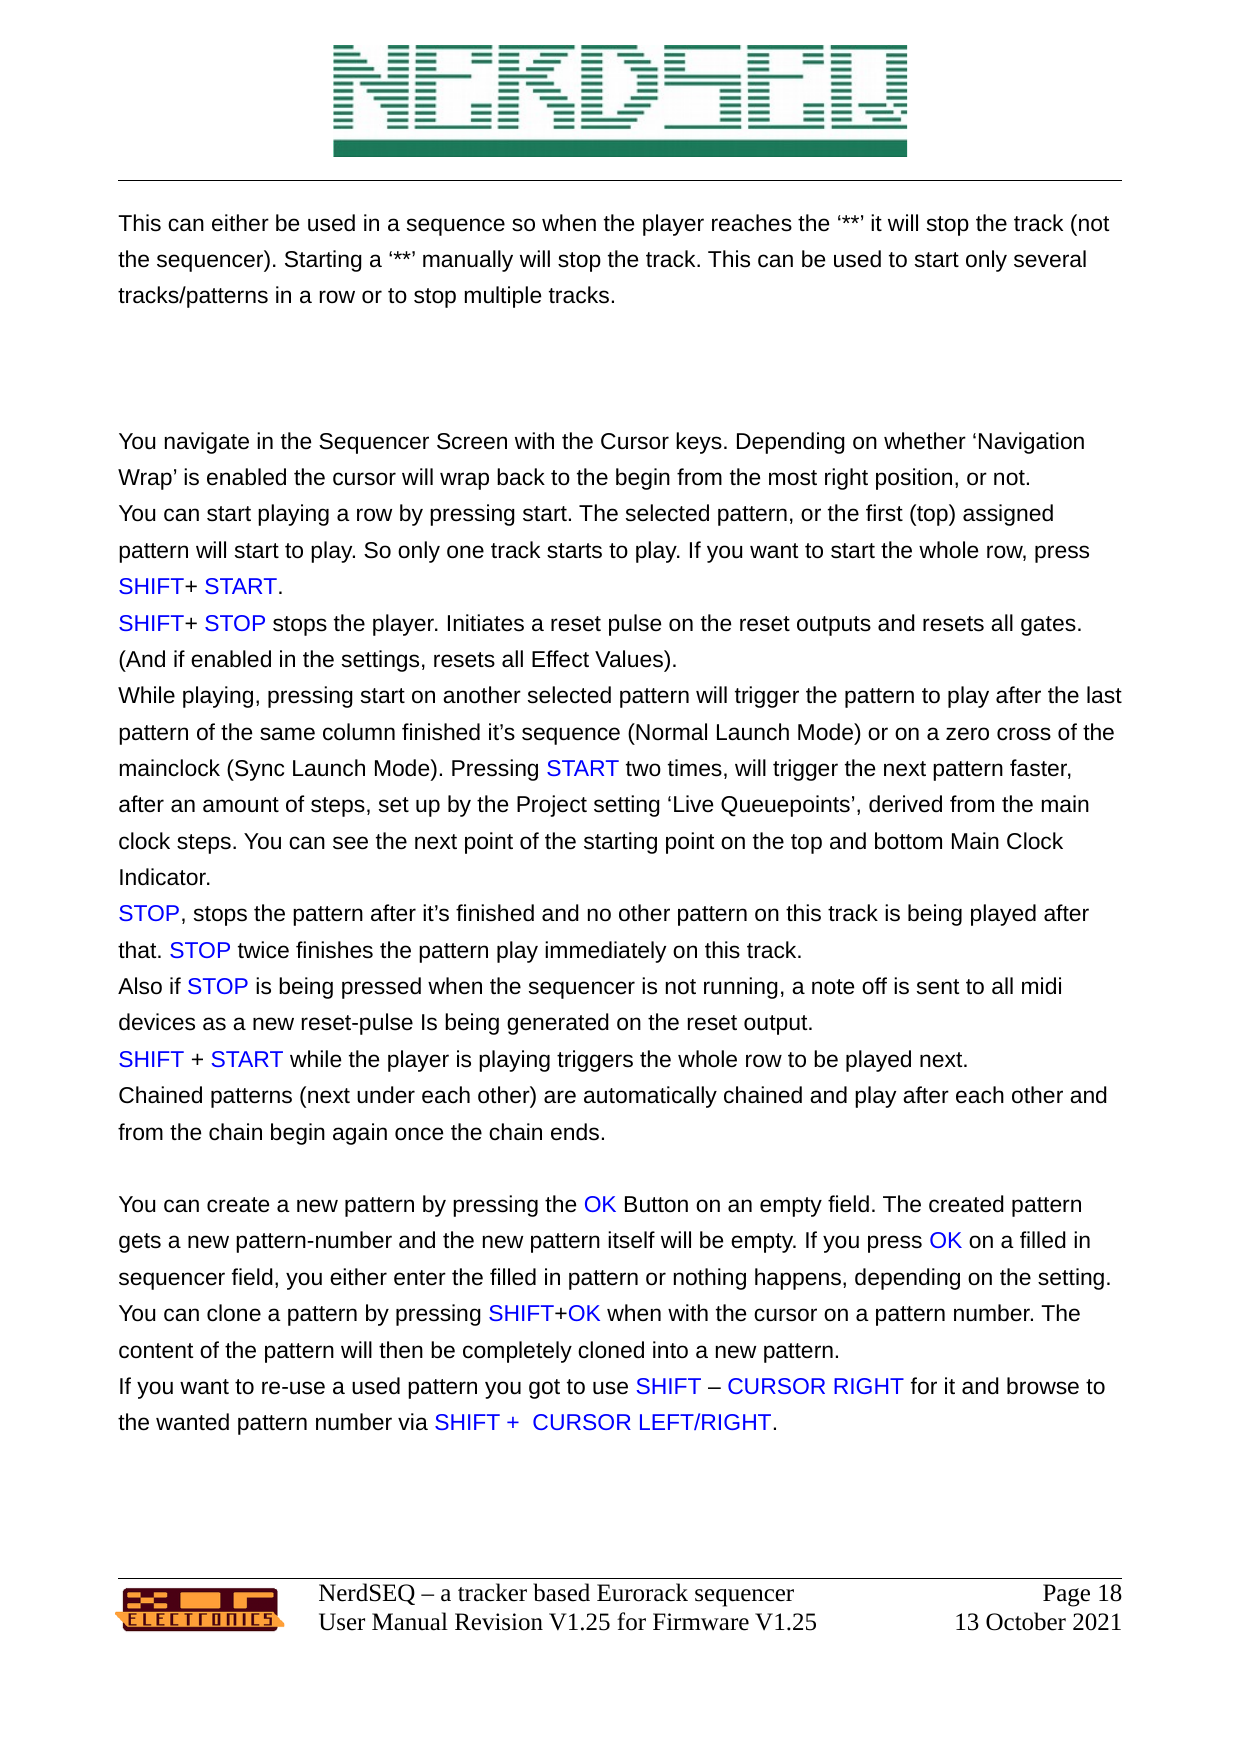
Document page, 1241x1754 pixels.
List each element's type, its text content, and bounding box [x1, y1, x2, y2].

text SHIFT+ STOP stops the player. Initiates a reset pulse on the reset outputs and resets all gates. (And if enabled in the settings, resets all Effect Values). [118, 609, 1122, 672]
text Chained patterns (next under each other) are automatically chained and play after each other and from the chain begin again once the chain ends. [118, 1082, 1122, 1145]
text Also if STOP is being pressed when the sequencer is not running, a note off is sent to all midi devices as a new reset-pulse Is being generated on the reset output. [118, 973, 1122, 1036]
text You navigate in the Sequencer Screen with the Cursor keys. Depending on whether ‘Navigation Wrap’ is enabled the cursor will wrap back to the begin from the most right position, or not. [118, 428, 1122, 490]
picture [115, 1584, 285, 1634]
picture [333, 45, 908, 157]
text While playing, pressing start on another selected pattern will trigger the pattern to play after the last pattern of the same column finished it’s sequence (Normal Launch Mode) or on a zero cross of the mainclock (Sync Launch Mode). Pressing START two times, will trigger the next pattern faster, after an amount of steps, set up by the Project setting ‘Live Queuepoints’, derived from the main clock steps. You can see the next point of the starting point on the top and bottom Main Clock Indicator. [118, 682, 1122, 890]
text SHIFT + START while the player is playing triggers the whole row to be played next. [118, 1046, 1122, 1072]
text You can start playing a row by pressing start. The selected pattern, or the first (top) assigned pattern will start to play. So only one track starts to play. If you want to start the whole row, press SHIFT+ START. [118, 500, 1122, 599]
text This can either be used in a sequence so when the player reaches the ‘**’ it will stop the track (not the sequencer). Starting a ‘**’ manually will stop the track. This can be used to start only several tracks/patterns in a row or to stop multiple tracks. [118, 209, 1122, 309]
text If you want to re-use a used pattern you got to use SHIFT – CURSOR RIGHT for it and browse to the wanted pattern number via SHIFT + CURSOR LEFT/RIGHT. [118, 1373, 1122, 1436]
text STOP, stops the pattern after it’s finished and no other pattern on this track is being played after that. STOP twice finishes the pattern play immediately on this track. [118, 900, 1122, 963]
text You can create a new pattern by pressing the OK Button on an empty field. The created pattern gets a new pattern-number and the new pattern itself will be empty. If you press OK on a filled in sequencer field, you either enter the filled in pattern or nothing happens, depending on the setting. You can clone a pattern by pressing SHIFT+OK when with the cursor on a pattern number. The content of the pattern will then be completely cloned into a new pattern. [118, 1191, 1122, 1363]
